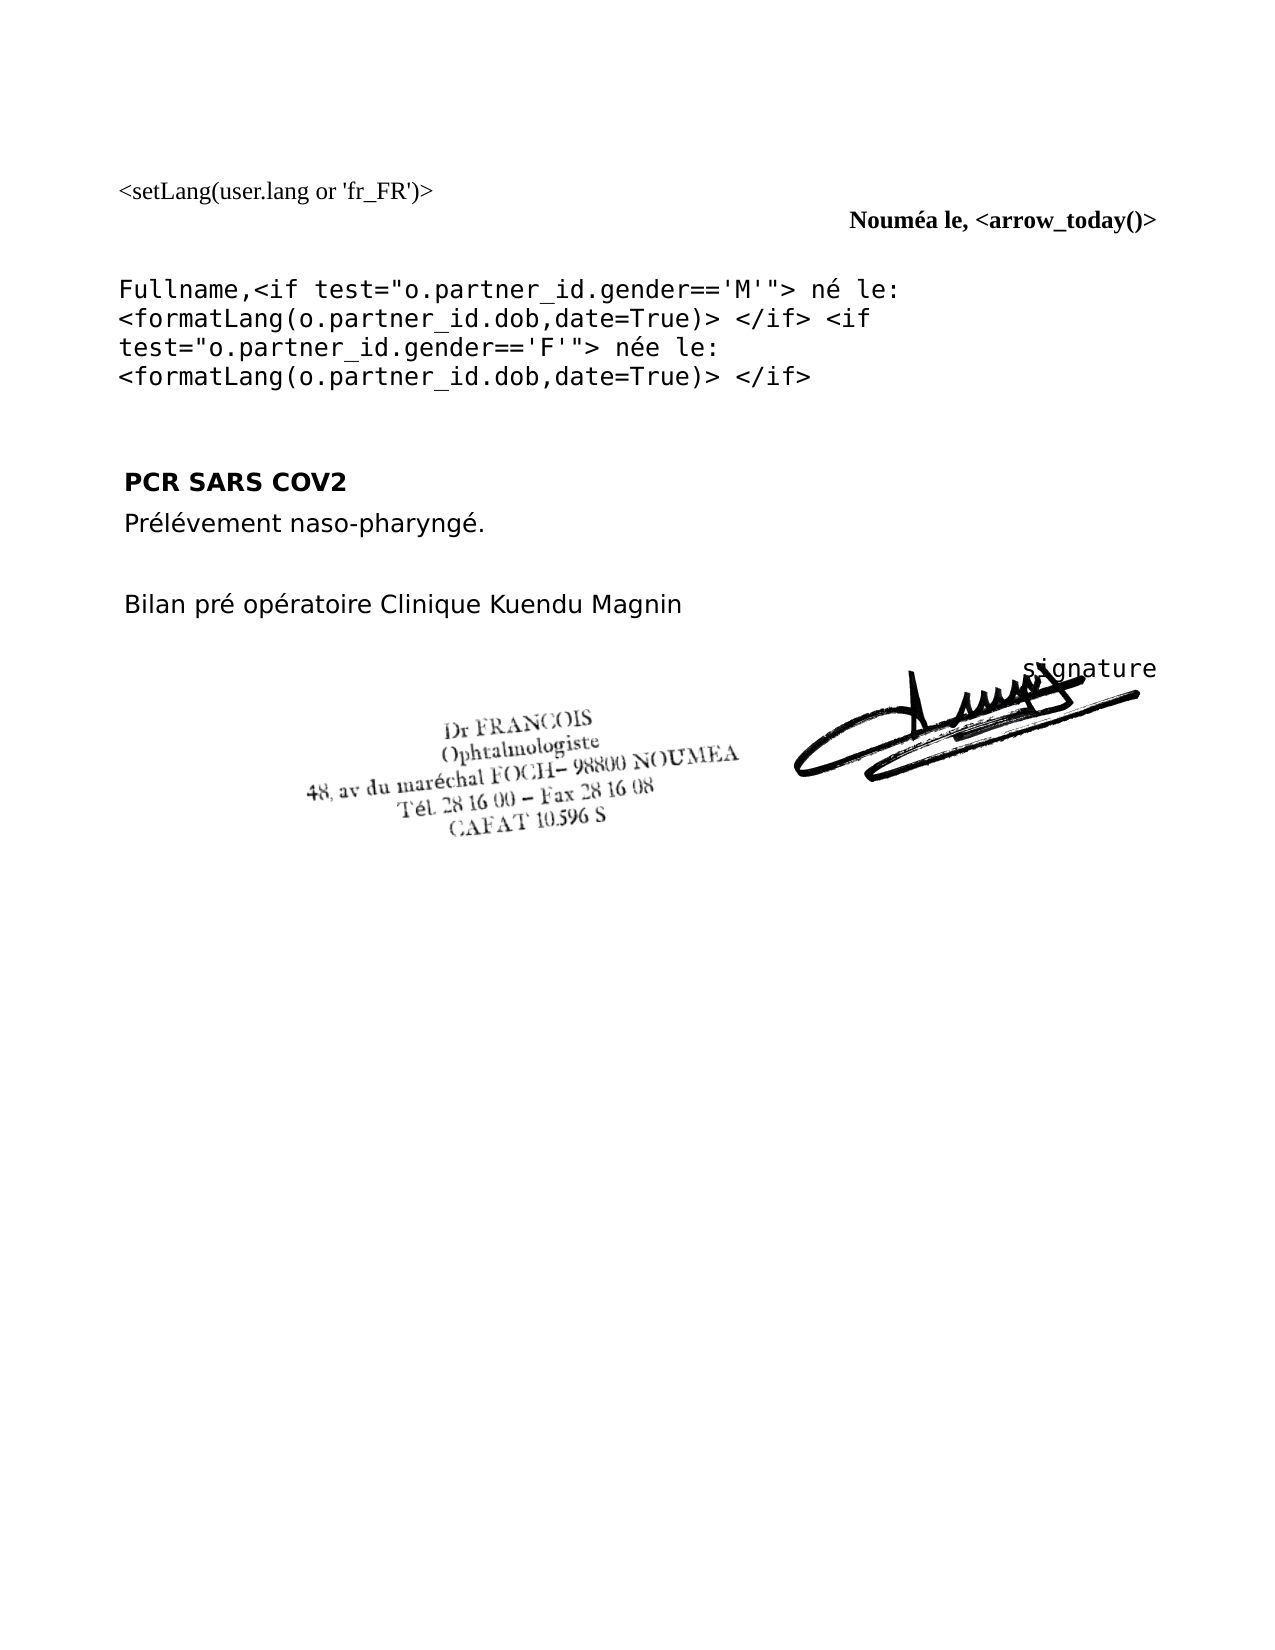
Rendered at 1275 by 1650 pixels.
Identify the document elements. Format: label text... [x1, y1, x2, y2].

table_header PCR SARS COV2 [118, 463, 1157, 503]
table_cell [118, 544, 1157, 584]
text Nouméa le, <arrow_today()> [118, 205, 1157, 234]
text Fullname,<if test="o.partner_id.gender=='M'"> né le: <formatLang(o.partner_id.dob,date=True)> </if> <if test="o.partner_id.gender=='F'"> née le: <formatLang(o.partner_id.dob,date=True)> </if> [118, 275, 1157, 392]
text <setLang(user.lang or 'fr_FR')> [118, 176, 1157, 205]
picture [306, 709, 740, 837]
table_cell Bilan pré opératoire Clinique Kuendu Magnin [118, 585, 1157, 625]
picture [793, 662, 1141, 782]
table_cell Prélévement naso-pharyngé. [118, 503, 1157, 544]
text signature [118, 654, 1157, 683]
